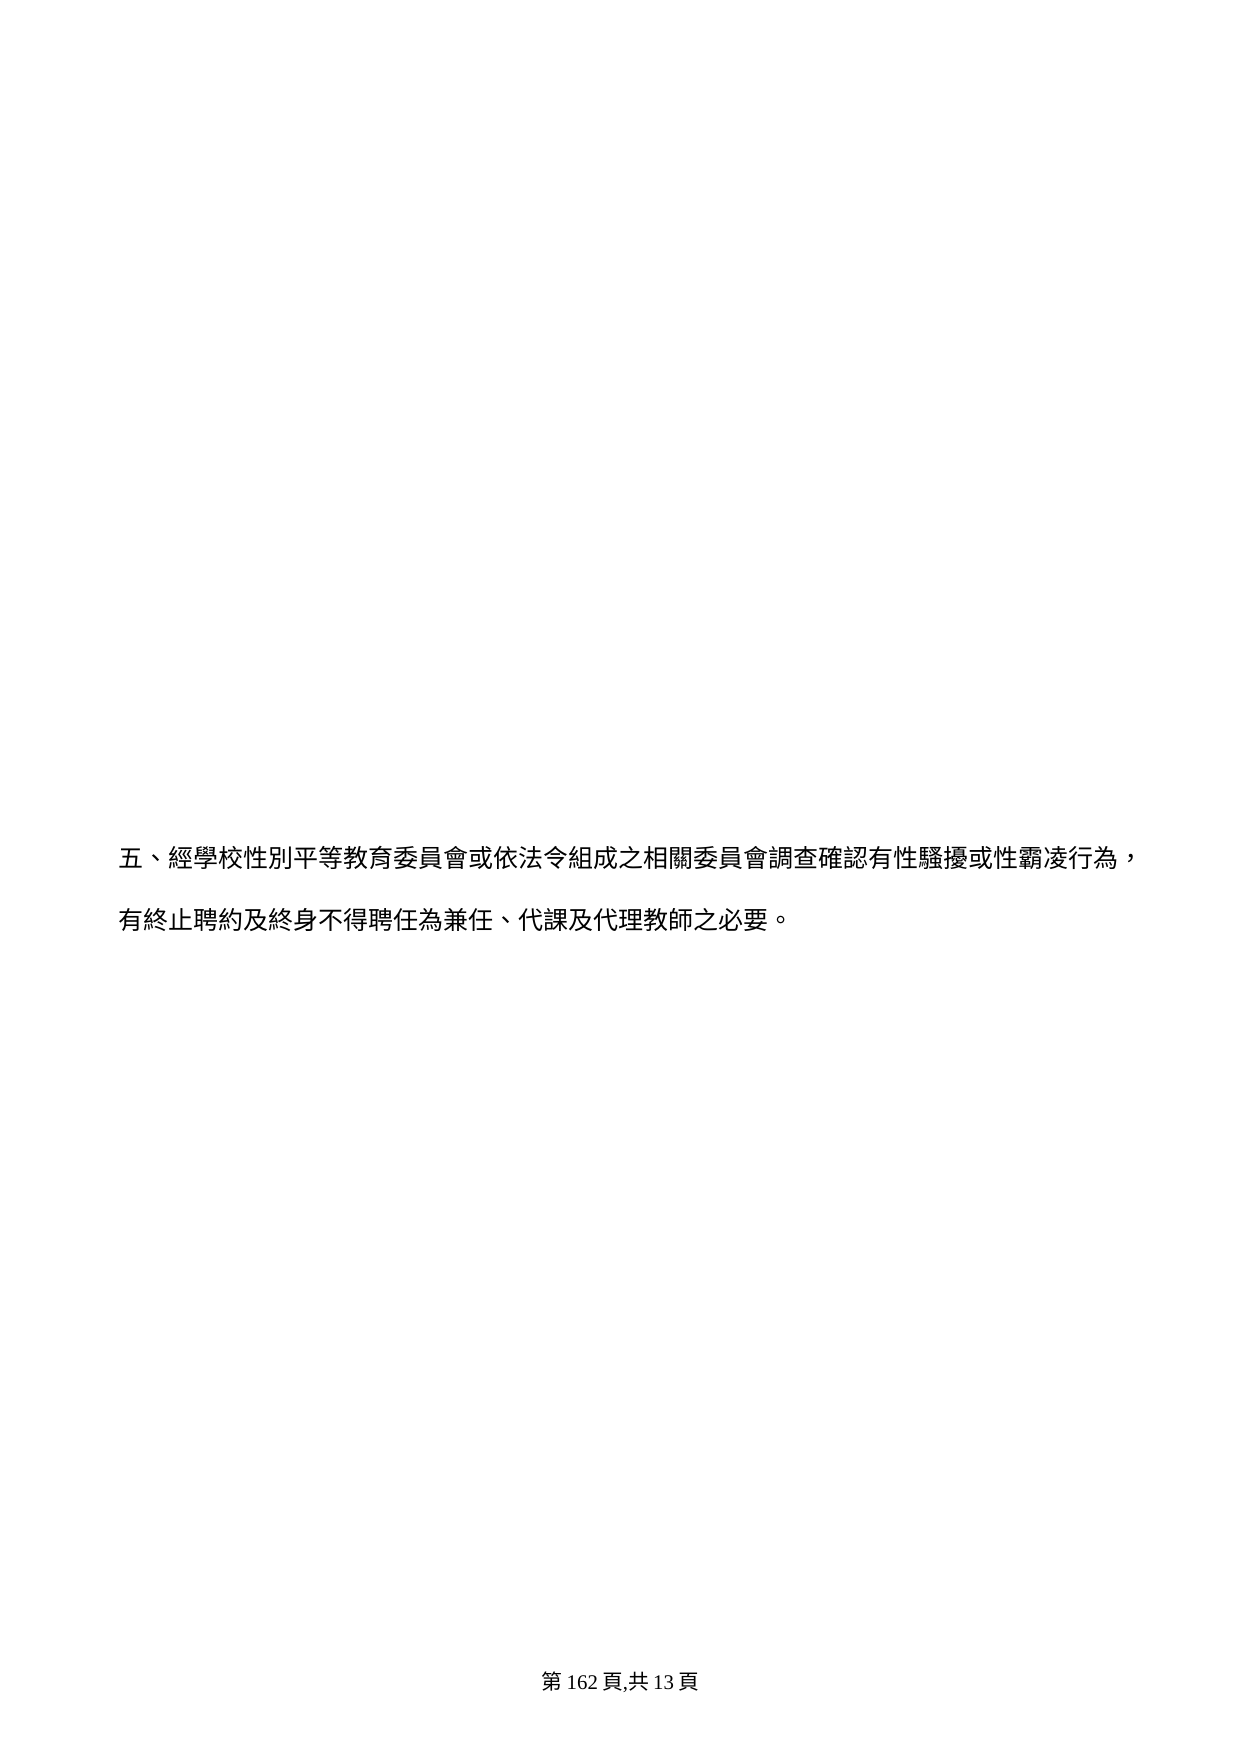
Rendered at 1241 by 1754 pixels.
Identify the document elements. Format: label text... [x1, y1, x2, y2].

text 五、經學校性別平等教育委員會或依法令組成之相關委員會調查確認有性騷擾或性霸凌行為，有終止聘約及終身不得聘任為兼任、代課及代理教師之必要。 [118, 814, 1122, 939]
